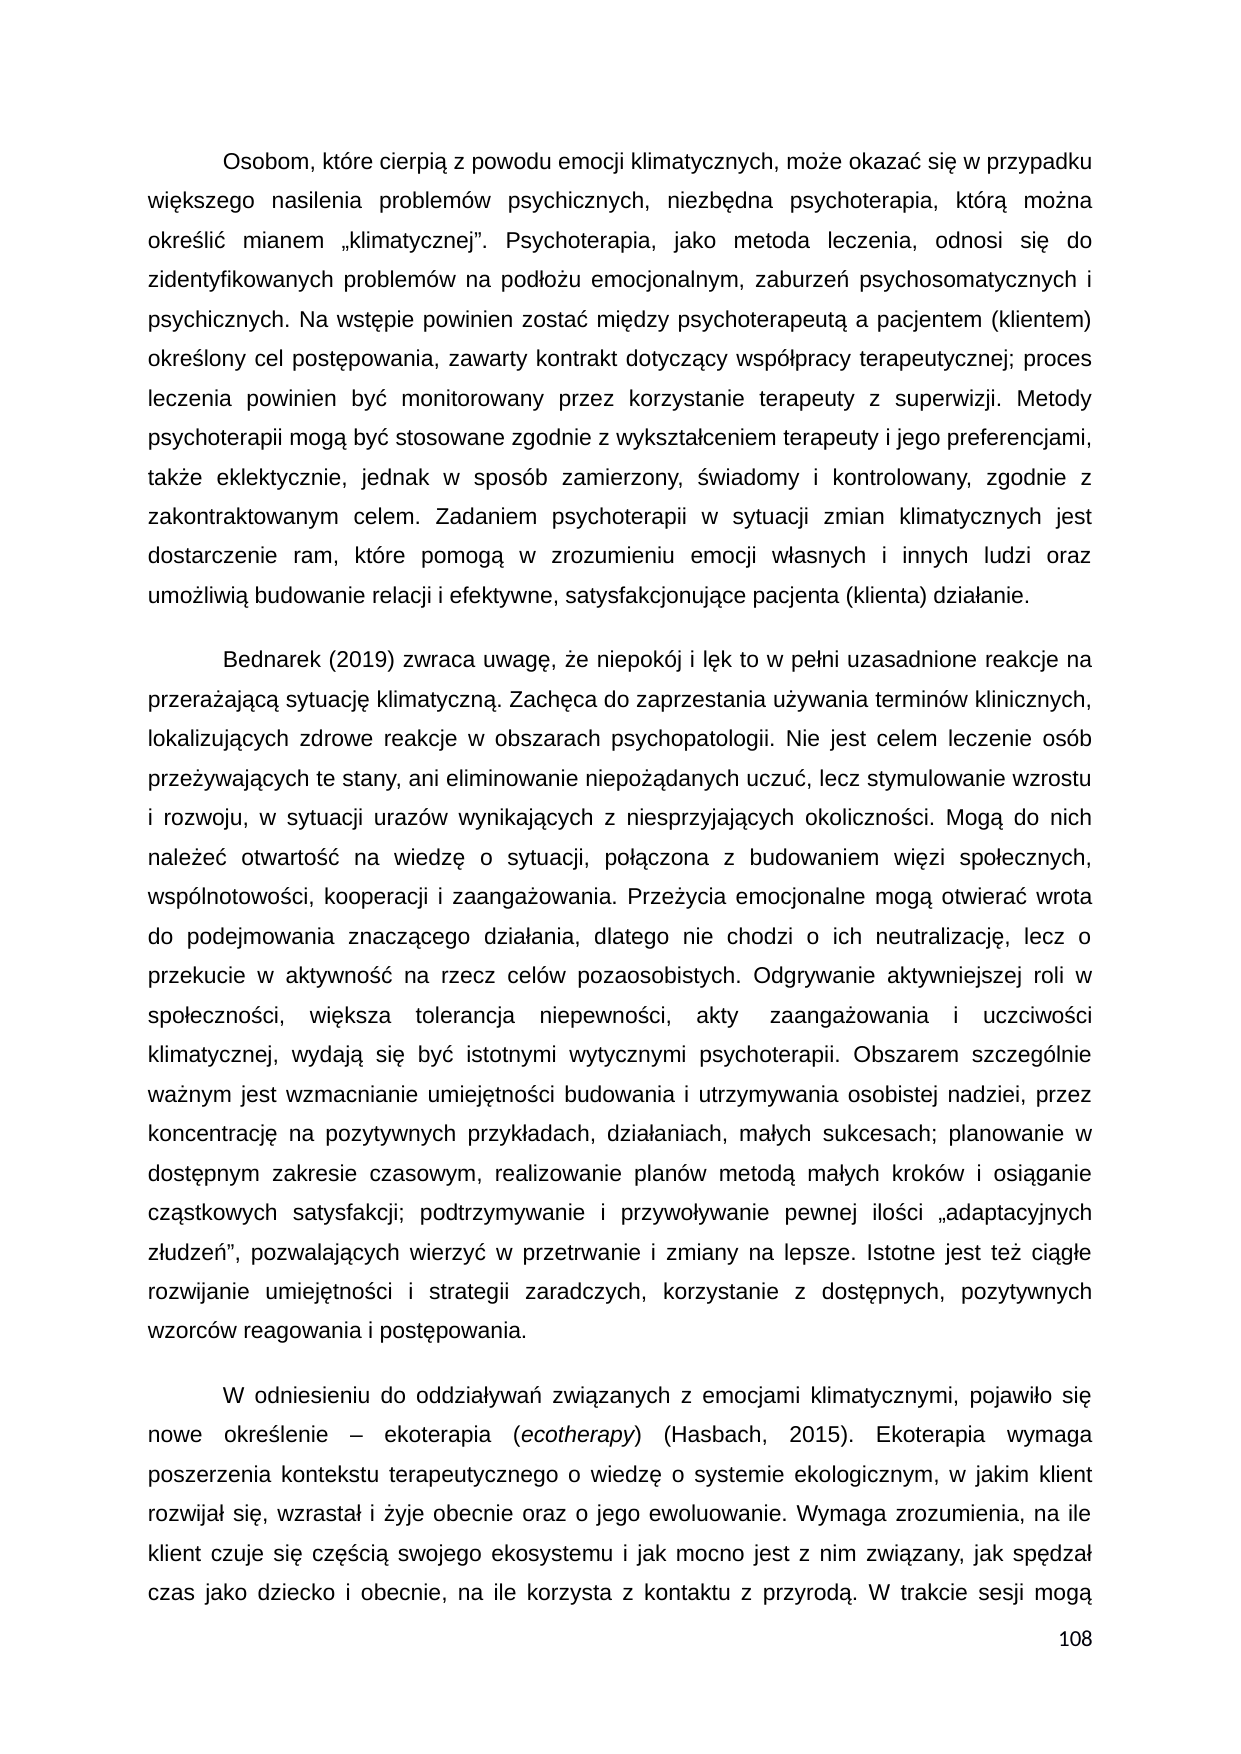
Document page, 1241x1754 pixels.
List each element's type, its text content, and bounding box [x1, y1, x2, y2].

text Bednarek (2019) zwraca uwagę, że niepokój i lęk to w pełni uzasadnione reakcje na przerażającą sytuację klimatyczną. Zachęca do zaprzestania używania terminów klinicznych, lokalizujących zdrowe reakcje w obszarach psychopatologii. Nie jest celem leczenie osób przeżywających te stany, ani eliminowanie niepożądanych uczuć, lecz stymulowanie wzrostu i rozwoju, w sytuacji urazów wynikających z niesprzyjających okoliczności. Mogą do nich należeć otwartość na wiedzę o sytuacji, połączona z budowaniem więzi społecznych, wspólnotowości, kooperacji i zaangażowania. Przeżycia emocjonalne mogą otwierać wrota do podejmowania znaczącego działania, dlatego nie chodzi o ich neutralizację, lecz o przekucie w aktywność na rzecz celów pozaosobistych. Odgrywanie aktywniejszej roli w społeczności, większa tolerancja niepewności, akty zaangażowania i uczciwości klimatycznej, wydają się być istotnymi wytycznymi psychoterapii. Obszarem szczególnie ważnym jest wzmacnianie umiejętności budowania i utrzymywania osobistej nadziei, przez koncentrację na pozytywnych przykładach, działaniach, małych sukcesach; planowanie w dostępnym zakresie czasowym, realizowanie planów metodą małych kroków i osiąganie cząstkowych satysfakcji; podtrzymywanie i przywoływanie pewnej ilości „adaptacyjnych złudzeń”, pozwalających wierzyć w przetrwanie i zmiany na lepsze. Istotne jest też ciągłe rozwijanie umiejętności i strategii zaradczych, korzystanie z dostępnych, pozytywnych wzorców reagowania i postępowania. [148, 646, 1093, 1344]
text Osobom, które cierpią z powodu emocji klimatycznych, może okazać się w przypadku większego nasilenia problemów psychicznych, niezbędna psychoterapia, którą można określić mianem „klimatycznej”. Psychoterapia, jako metoda leczenia, odnosi się do zidentyfikowanych problemów na podłożu emocjonalnym, zaburzeń psychosomatycznych i psychicznych. Na wstępie powinien zostać między psychoterapeutą a pacjentem (klientem) określony cel postępowania, zawarty kontrakt dotyczący współpracy terapeutycznej; proces leczenia powinien być monitorowany przez korzystanie terapeuty z superwizji. Metody psychoterapii mogą być stosowane zgodnie z wykształceniem terapeuty i jego preferencjami, także eklektycznie, jednak w sposób zamierzony, świadomy i kontrolowany, zgodnie z zakontraktowanym celem. Zadaniem psychoterapii w sytuacji zmian klimatycznych jest dostarczenie ram, które pomogą w zrozumieniu emocji własnych i innych ludzi oraz umożliwią budowanie relacji i efektywne, satysfakcjonujące pacjenta (klienta) działanie. [148, 148, 1093, 608]
text W odniesieniu do oddziaływań związanych z emocjami klimatycznymi, pojawiło się nowe określenie – ekoterapia (ecotherapy) (Hasbach, 2015). Ekoterapia wymaga poszerzenia kontekstu terapeutycznego o wiedzę o systemie ekologicznym, w jakim klient rozwijał się, wzrastał i żyje obecnie oraz o jego ewoluowanie. Wymaga zrozumienia, na ile klient czuje się częścią swojego ekosystemu i jak mocno jest z nim związany, jak spędzał czas jako dziecko i obecnie, na ile korzysta z kontaktu z przyrodą. W trakcie sesji mogą [148, 1382, 1093, 1606]
